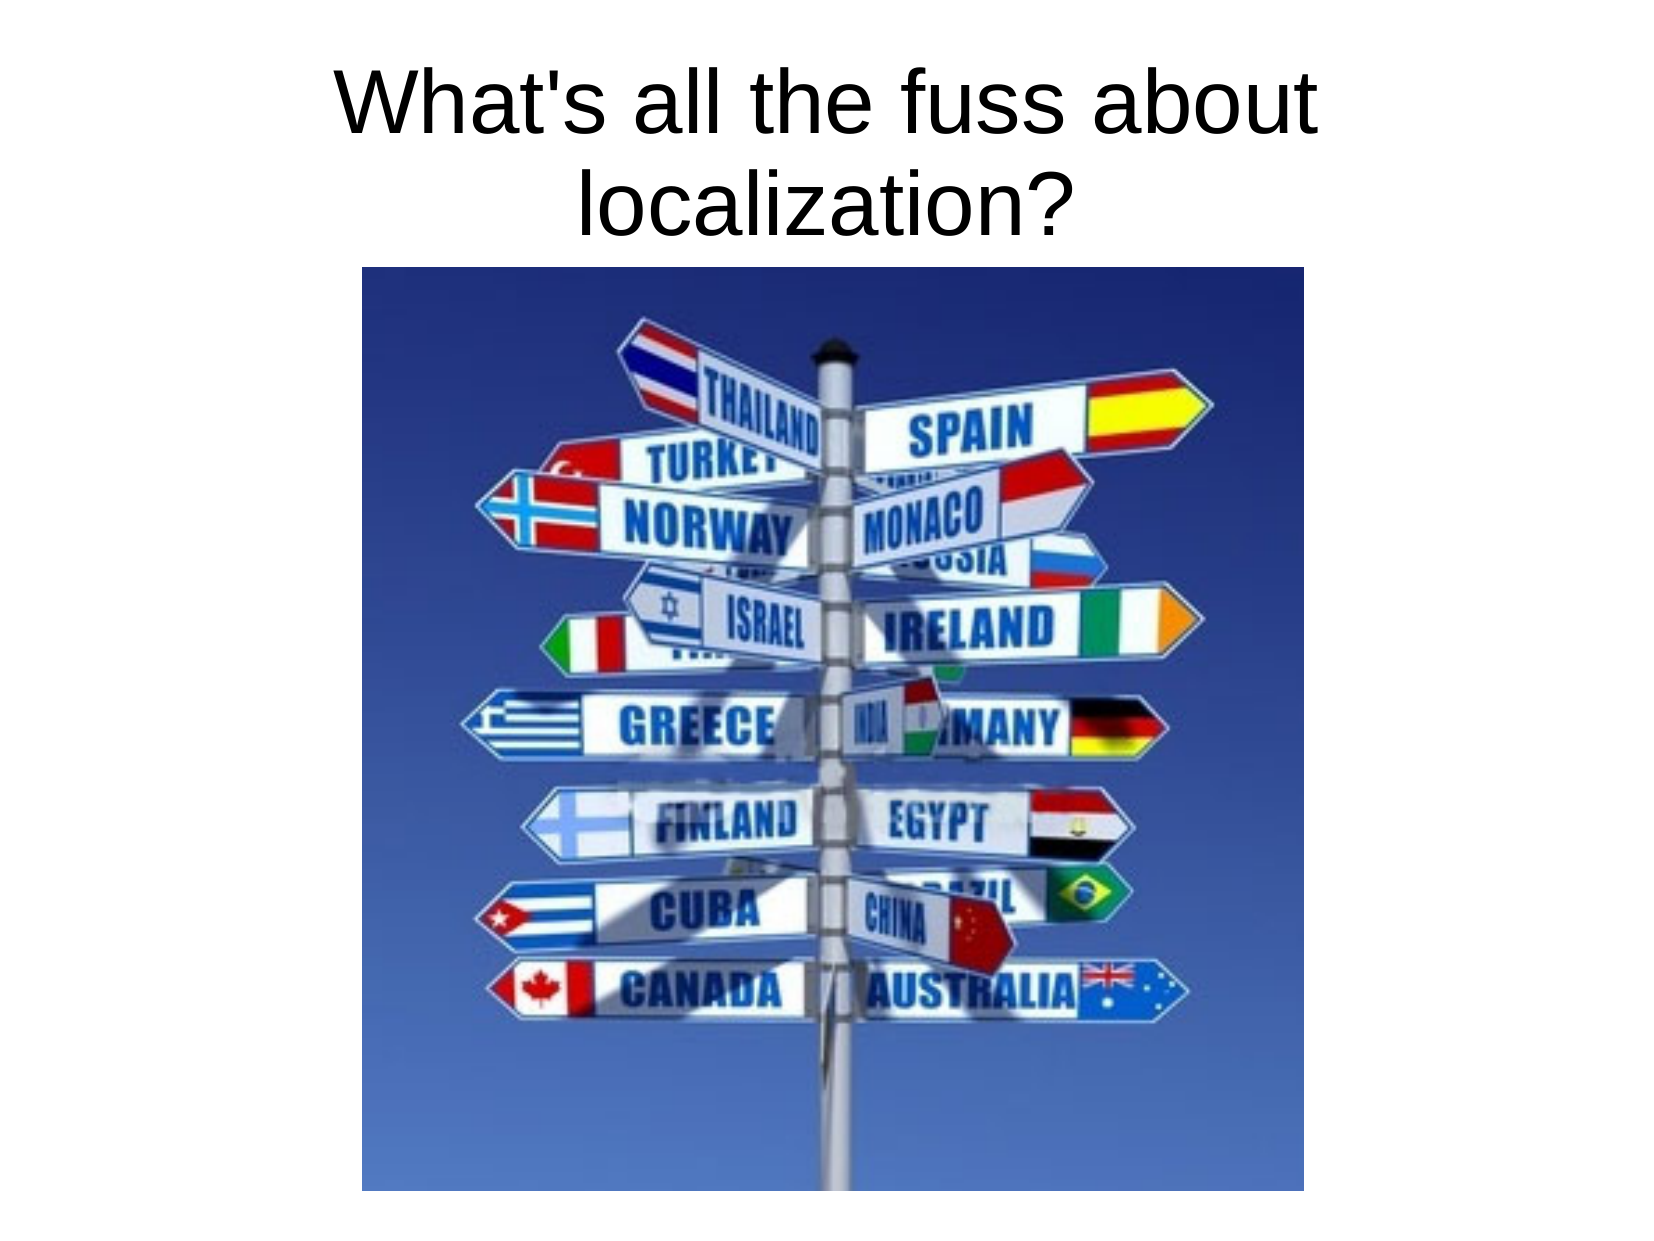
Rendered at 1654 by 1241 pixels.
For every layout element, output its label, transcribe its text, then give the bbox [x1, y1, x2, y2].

picture [362, 267, 1304, 1191]
title What's all the fuss about localization? [82, 49, 1571, 257]
